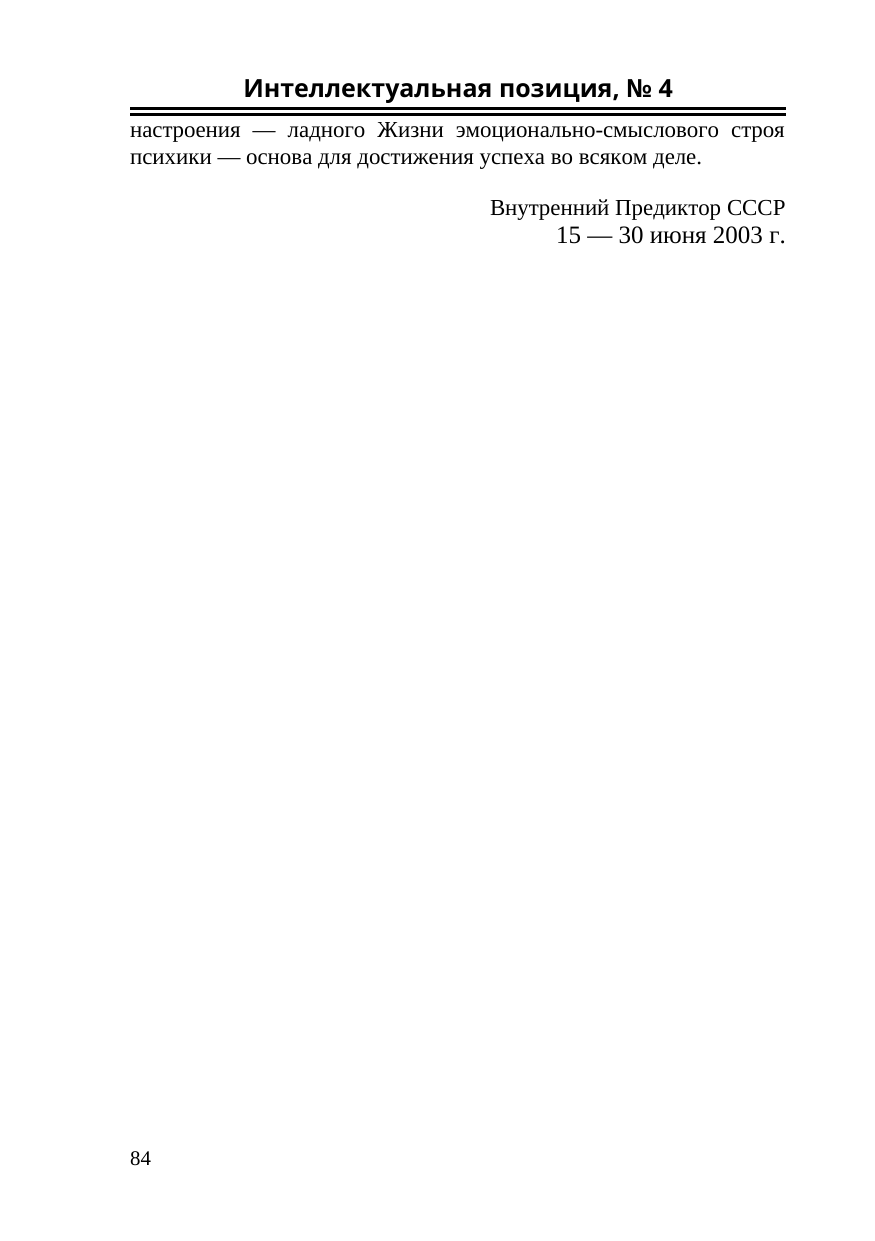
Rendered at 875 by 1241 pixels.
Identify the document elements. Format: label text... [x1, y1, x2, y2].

text настроения — ладного Жизни эмоционально-смыслового строя психики — основа для достижения успеха во всяком деле. [130, 116, 786, 169]
text 15 — 30 июня 2003 г. [130, 220, 786, 249]
text Внутренний Предиктор СССР [130, 194, 786, 220]
